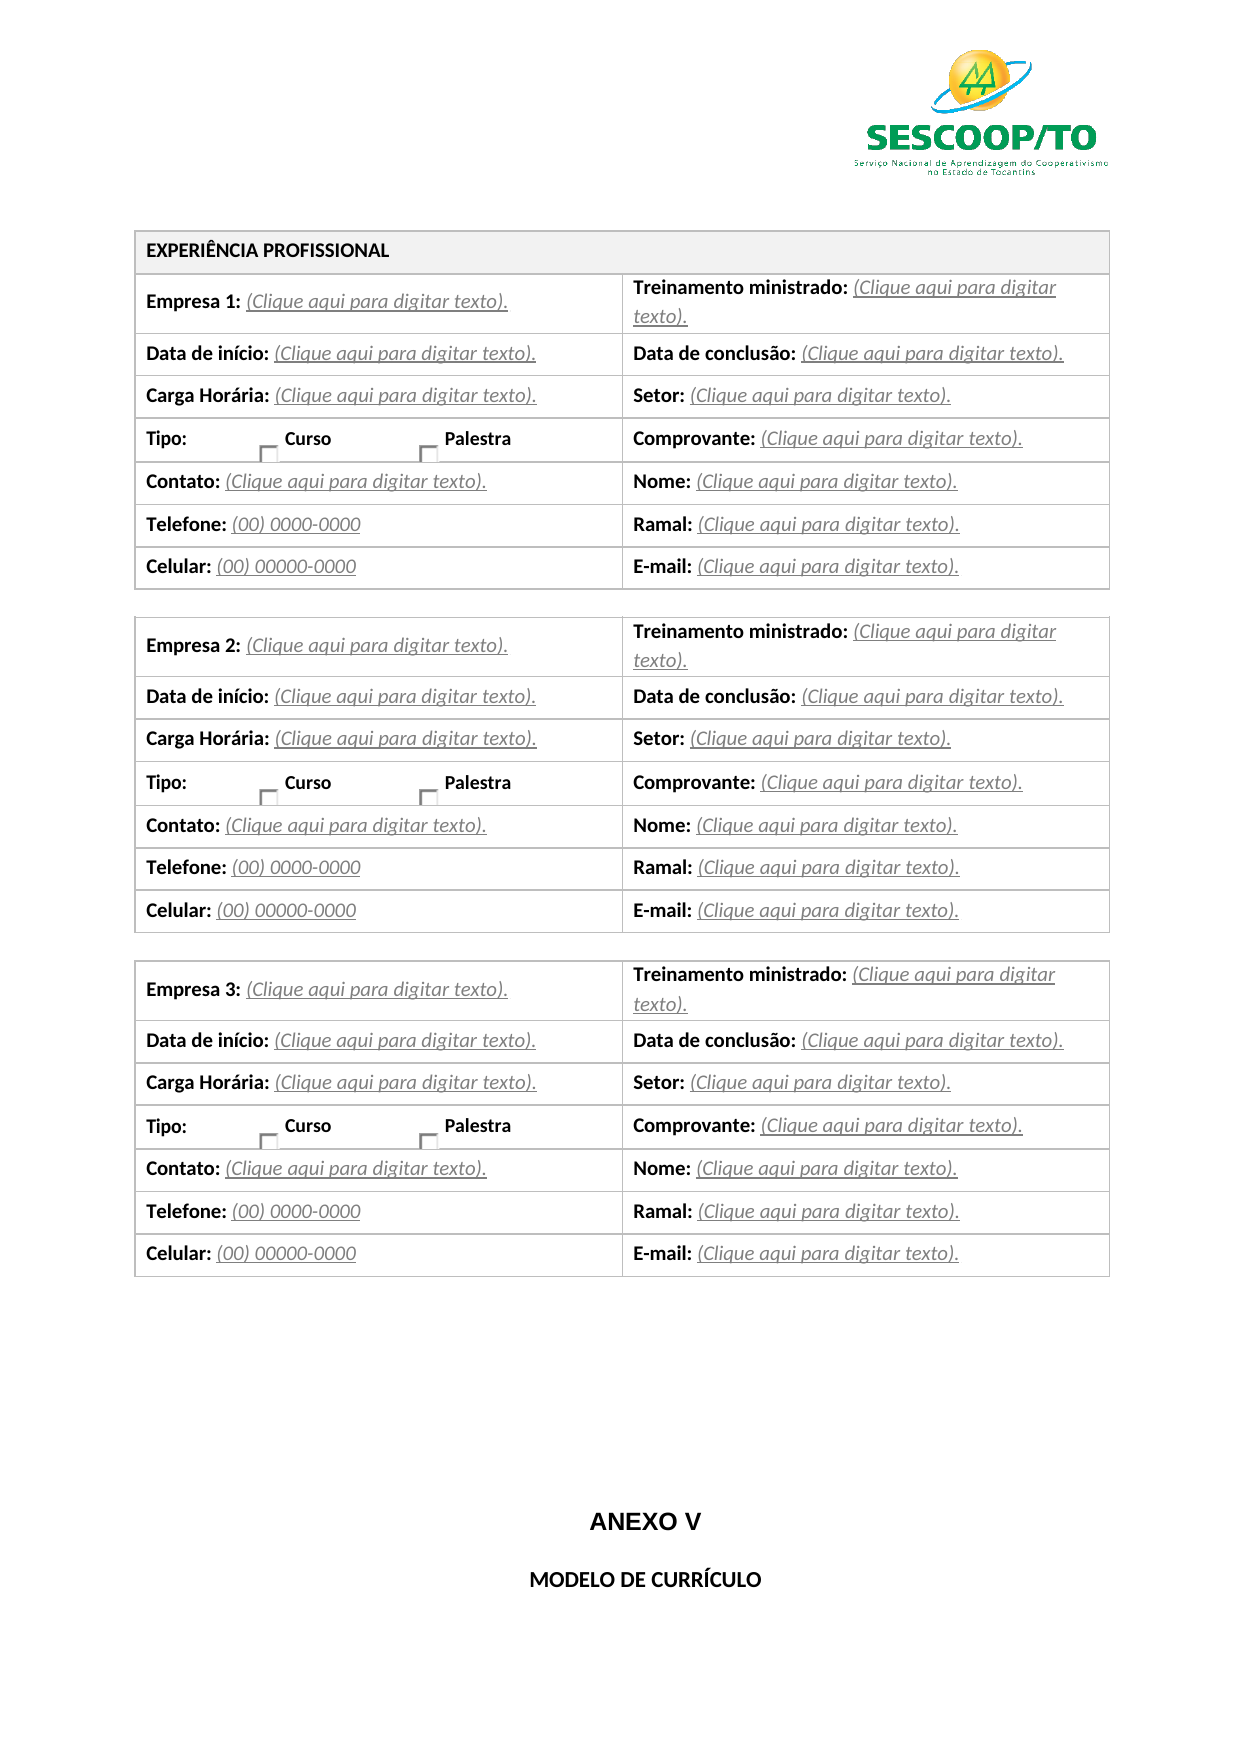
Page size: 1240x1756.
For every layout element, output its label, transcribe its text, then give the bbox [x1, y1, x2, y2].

table_cell Data de conclusão: (Clique aqui para digitar texto). [623, 334, 1109, 375]
table_cell Contato: (Clique aqui para digitar texto). [136, 1150, 622, 1191]
table_cell Setor: (Clique aqui para digitar texto). [623, 720, 1109, 761]
table_header Treinamento ministrado: (Clique aqui para digitar texto). [623, 618, 1109, 676]
table_cell Nome: (Clique aqui para digitar texto). [623, 463, 1109, 503]
table_cell Setor: (Clique aqui para digitar texto). [623, 1064, 1109, 1104]
table_cell Telefone: (00) 0000-0000 [136, 505, 622, 546]
table_cell Ramal: (Clique aqui para digitar texto). [623, 505, 1109, 546]
table_cell Ramal: (Clique aqui para digitar texto). [623, 1192, 1109, 1233]
table_cell Data de início: (Clique aqui para digitar texto). [136, 1021, 622, 1062]
table_cell E-mail: (Clique aqui para digitar texto). [623, 1235, 1109, 1276]
table_cell E-mail: (Clique aqui para digitar texto). [623, 548, 1109, 588]
table_cell Tipo: Curso Palestra [136, 419, 622, 461]
table_cell Tipo: Curso Palestra [136, 762, 622, 804]
table_cell E-mail: (Clique aqui para digitar texto). [623, 891, 1109, 932]
table_cell Contato: (Clique aqui para digitar texto). [136, 463, 622, 503]
table_cell Contato: (Clique aqui para digitar texto). [136, 806, 622, 847]
table_cell Setor: (Clique aqui para digitar texto). [623, 376, 1109, 417]
table_cell Telefone: (00) 0000-0000 [136, 1192, 622, 1233]
table_cell Carga Horária: (Clique aqui para digitar texto). [136, 1064, 622, 1104]
table_cell Celular: (00) 00000-0000 [136, 891, 622, 932]
table_header Treinamento ministrado: (Clique aqui para digitar texto). [623, 962, 1109, 1019]
table_cell Empresa 1: (Clique aqui para digitar texto). [136, 275, 622, 332]
table_cell Celular: (00) 00000-0000 [136, 548, 622, 588]
table_cell Data de conclusão: (Clique aqui para digitar texto). [623, 677, 1109, 718]
table_cell Data de conclusão: (Clique aqui para digitar texto). [623, 1021, 1109, 1062]
table_cell Telefone: (00) 0000-0000 [136, 849, 622, 889]
table_cell Nome: (Clique aqui para digitar texto). [623, 1150, 1109, 1191]
table_header Empresa 2: (Clique aqui para digitar texto). [136, 618, 622, 676]
table_cell Nome: (Clique aqui para digitar texto). [623, 806, 1109, 847]
table_cell Data de início: (Clique aqui para digitar texto). [136, 334, 622, 375]
table_header EXPERIÊNCIA PROFISSIONAL [136, 232, 1109, 273]
text MODELO DE CURRÍCULO [527, 1565, 763, 1593]
table_cell Celular: (00) 00000-0000 [136, 1235, 622, 1276]
table_header Empresa 3: (Clique aqui para digitar texto). [136, 962, 622, 1019]
table_cell Comprovante: (Clique aqui para digitar texto). [623, 1106, 1109, 1148]
table_cell Comprovante: (Clique aqui para digitar texto). [623, 419, 1109, 461]
table_cell Data de início: (Clique aqui para digitar texto). [136, 677, 622, 718]
table_cell Treinamento ministrado: (Clique aqui para digitar texto). [623, 275, 1109, 332]
table_cell Tipo: Curso Palestra [136, 1106, 622, 1148]
table_cell Comprovante: (Clique aqui para digitar texto). [623, 762, 1109, 804]
table_cell Ramal: (Clique aqui para digitar texto). [623, 849, 1109, 889]
table_cell Carga Horária: (Clique aqui para digitar texto). [136, 720, 622, 761]
subtitle ANEXO V [527, 1507, 763, 1536]
table_cell Carga Horária: (Clique aqui para digitar texto). [136, 376, 622, 417]
